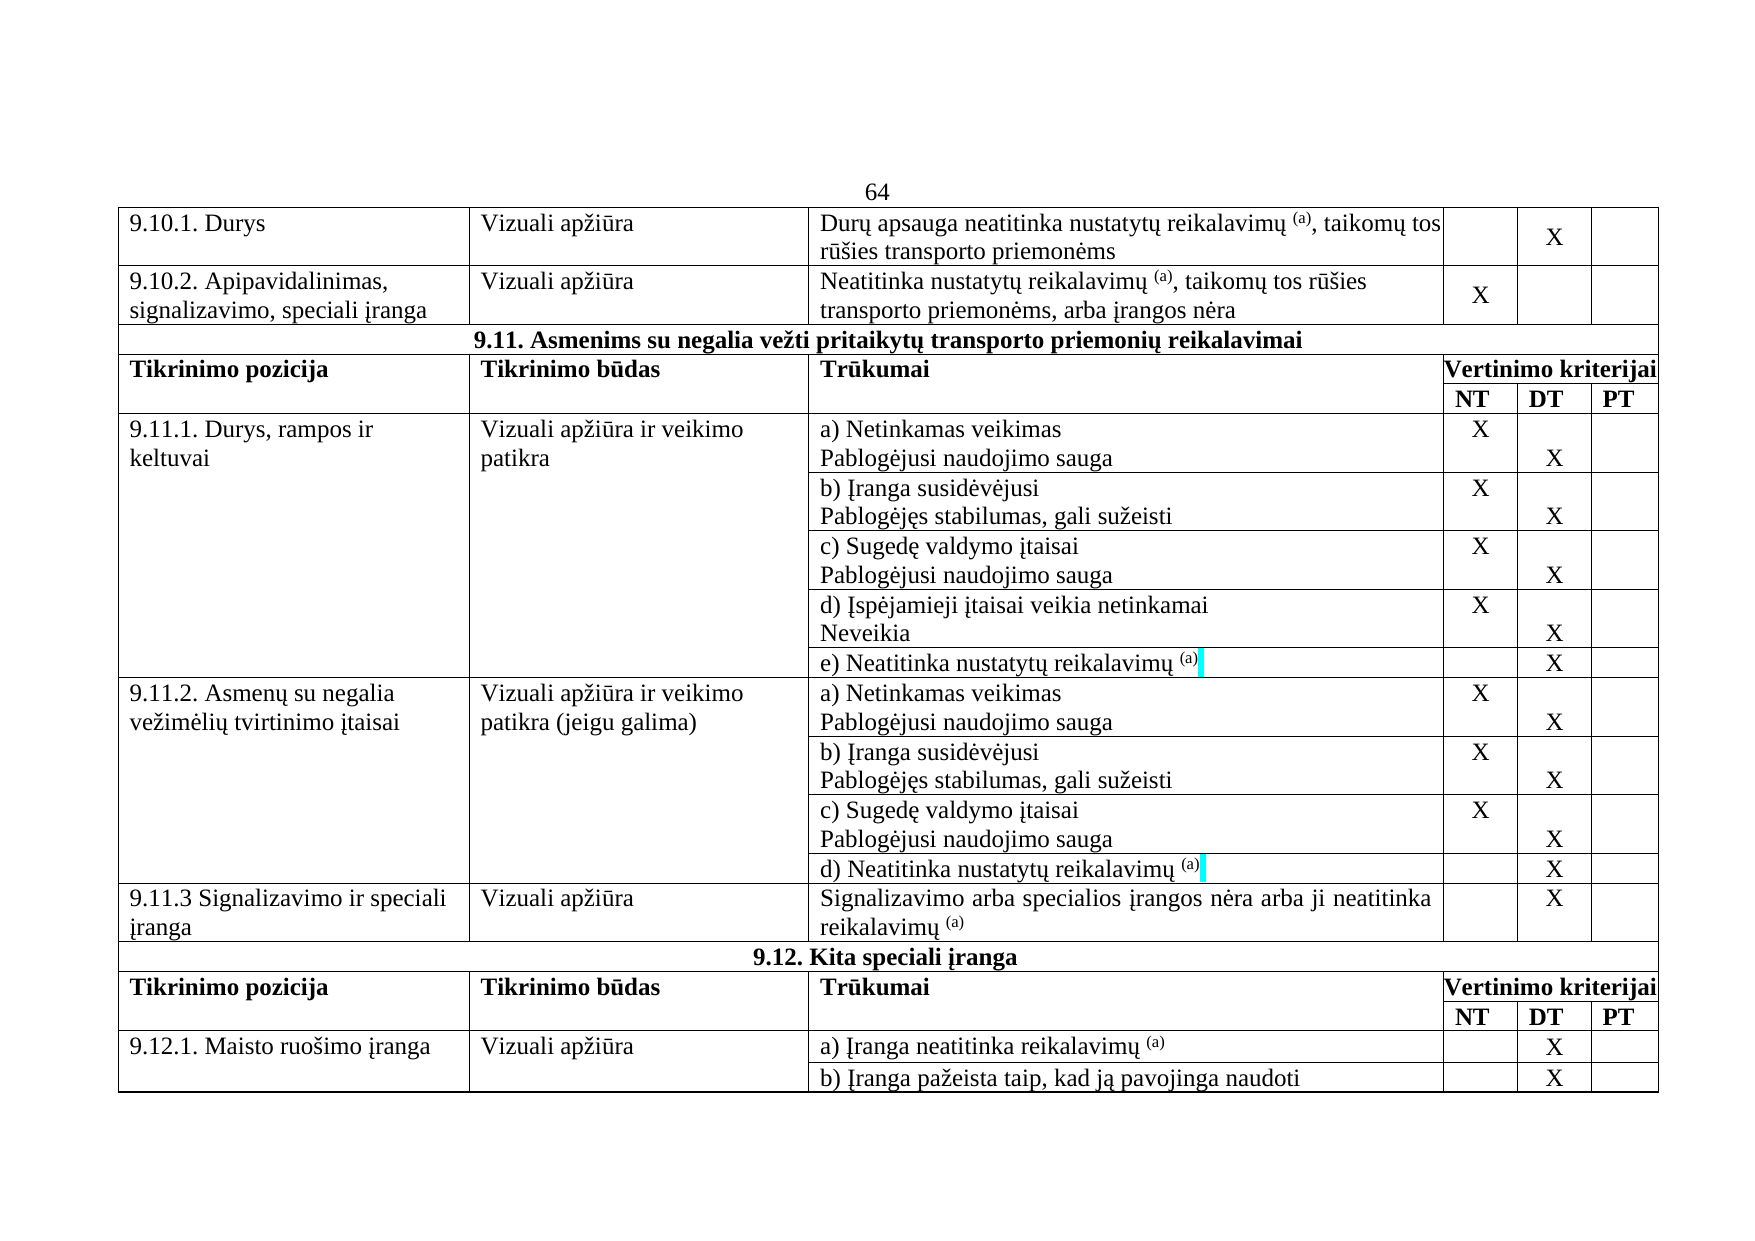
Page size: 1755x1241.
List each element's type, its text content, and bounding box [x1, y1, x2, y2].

table_cell X [1518, 648, 1591, 677]
table_cell [1592, 648, 1658, 677]
table_cell DT [1518, 384, 1591, 413]
table_cell Vertinimo kriterijai [1444, 355, 1658, 383]
table_cell [1592, 414, 1658, 472]
table_cell 9.11.3 Signalizavimo ir speciali įranga [119, 884, 469, 941]
table_cell Neatitinka nustatytų reikalavimų (a), taikomų tos rūšies transporto priemonėms, arba įrangos nėra [809, 266, 1443, 324]
table_cell NT [1444, 384, 1517, 413]
table_cell d) Neatitinka nustatytų reikalavimų (a) [809, 854, 1443, 882]
table_cell X [1518, 590, 1591, 647]
table_cell [1444, 648, 1517, 677]
table_cell Tikrinimo būdas [470, 972, 808, 1030]
table_cell c) Sugedę valdymo įtaisai Pablogėjusi naudojimo sauga [809, 795, 1443, 853]
table_cell 9.11.2. Asmenų su negalia vežimėlių tvirtinimo įtaisai [119, 678, 469, 882]
table_cell [1592, 678, 1658, 736]
table_cell [1592, 1031, 1658, 1062]
table_cell e) Neatitinka nustatytų reikalavimų (a) [809, 648, 1443, 677]
table_cell a) Įranga neatitinka reikalavimų (a) [809, 1031, 1443, 1062]
table_cell DT [1518, 1002, 1591, 1030]
table_cell X [1518, 1063, 1591, 1091]
table_cell [1444, 208, 1517, 265]
table_cell [1444, 1031, 1517, 1062]
table_cell X [1444, 795, 1517, 853]
table_cell X [1518, 414, 1591, 472]
table_cell 9.11. Asmenims su negalia vežti pritaikytų transporto priemonių reikalavimai [119, 325, 1658, 353]
table_cell Vizuali apžiūra [470, 266, 808, 324]
table_cell c) Sugedę valdymo įtaisai Pablogėjusi naudojimo sauga [809, 531, 1443, 589]
table_cell [1592, 266, 1658, 324]
table_cell [1592, 795, 1658, 853]
table_cell b) Įranga susidėvėjusi Pablogėjęs stabilumas, gali sužeisti [809, 473, 1443, 530]
table_cell b) Įranga susidėvėjusi Pablogėjęs stabilumas, gali sužeisti [809, 737, 1443, 794]
table_cell X [1444, 414, 1517, 472]
table_cell Vizuali apžiūra ir veikimo patikra (jeigu galima) [470, 678, 808, 882]
table_cell 9.10.2. Apipavidalinimas, signalizavimo, speciali įranga [119, 266, 469, 324]
table_cell X [1518, 531, 1591, 589]
table_cell X [1444, 678, 1517, 736]
table_cell 9.12.1. Maisto ruošimo įranga [119, 1031, 469, 1091]
table_cell X [1444, 473, 1517, 530]
table_cell a) Netinkamas veikimas Pablogėjusi naudojimo sauga [809, 678, 1443, 736]
table_cell 9.12. Kita speciali įranga [119, 942, 1658, 971]
table_cell d) Įspėjamieji įtaisai veikia netinkamai Neveikia [809, 590, 1443, 647]
table_cell [1592, 884, 1658, 941]
table_cell X [1444, 737, 1517, 794]
table_cell Signalizavimo arba specialios įrangos nėra arba ji neatitinka reikalavimų (a) [809, 884, 1443, 941]
table_cell [1444, 854, 1517, 882]
table_cell Vizuali apžiūra ir veikimo patikra [470, 414, 808, 677]
table_cell Vizuali apžiūra [470, 884, 808, 941]
table_cell [1592, 473, 1658, 530]
table_cell X [1518, 737, 1591, 794]
table_cell Trūkumai [809, 972, 1443, 1030]
table_cell [1592, 590, 1658, 647]
table_cell X [1518, 795, 1591, 853]
table_cell X [1444, 590, 1517, 647]
table_cell X [1518, 884, 1591, 941]
table_cell X [1444, 266, 1517, 324]
table_cell PT [1592, 384, 1658, 413]
table_cell [1592, 1063, 1658, 1091]
table_cell [1592, 531, 1658, 589]
table_cell [1444, 884, 1517, 941]
table_cell a) Netinkamas veikimas Pablogėjusi naudojimo sauga [809, 414, 1443, 472]
table_cell 9.11.1. Durys, rampos ir keltuvai [119, 414, 469, 677]
table_cell X [1518, 208, 1591, 265]
table_cell b) Įranga pažeista taip, kad ją pavojinga naudoti [809, 1063, 1443, 1091]
table_cell PT [1592, 1002, 1658, 1030]
table_cell [1518, 266, 1591, 324]
table_cell X [1444, 531, 1517, 589]
table_cell Tikrinimo būdas [470, 355, 808, 413]
table_cell X [1518, 854, 1591, 882]
table_cell X [1518, 678, 1591, 736]
table_cell X [1518, 473, 1591, 530]
table_cell Vertinimo kriterijai [1444, 972, 1658, 1001]
table_cell [1444, 1063, 1517, 1091]
table_cell Vizuali apžiūra [470, 1031, 808, 1091]
table_cell [1592, 854, 1658, 882]
table_cell Vizuali apžiūra [470, 208, 808, 265]
table_cell Trūkumai [809, 355, 1443, 413]
table_cell 9.10.1. Durys [119, 208, 469, 265]
table_cell NT [1444, 1002, 1517, 1030]
table_cell Tikrinimo pozicija [119, 972, 469, 1030]
table_cell [1592, 208, 1658, 265]
table_cell [1592, 737, 1658, 794]
table_cell Tikrinimo pozicija [119, 355, 469, 413]
table_cell Durų apsauga neatitinka nustatytų reikalavimų (a), taikomų tos rūšies transporto priemonėms [809, 208, 1443, 265]
table_cell X [1518, 1031, 1591, 1062]
